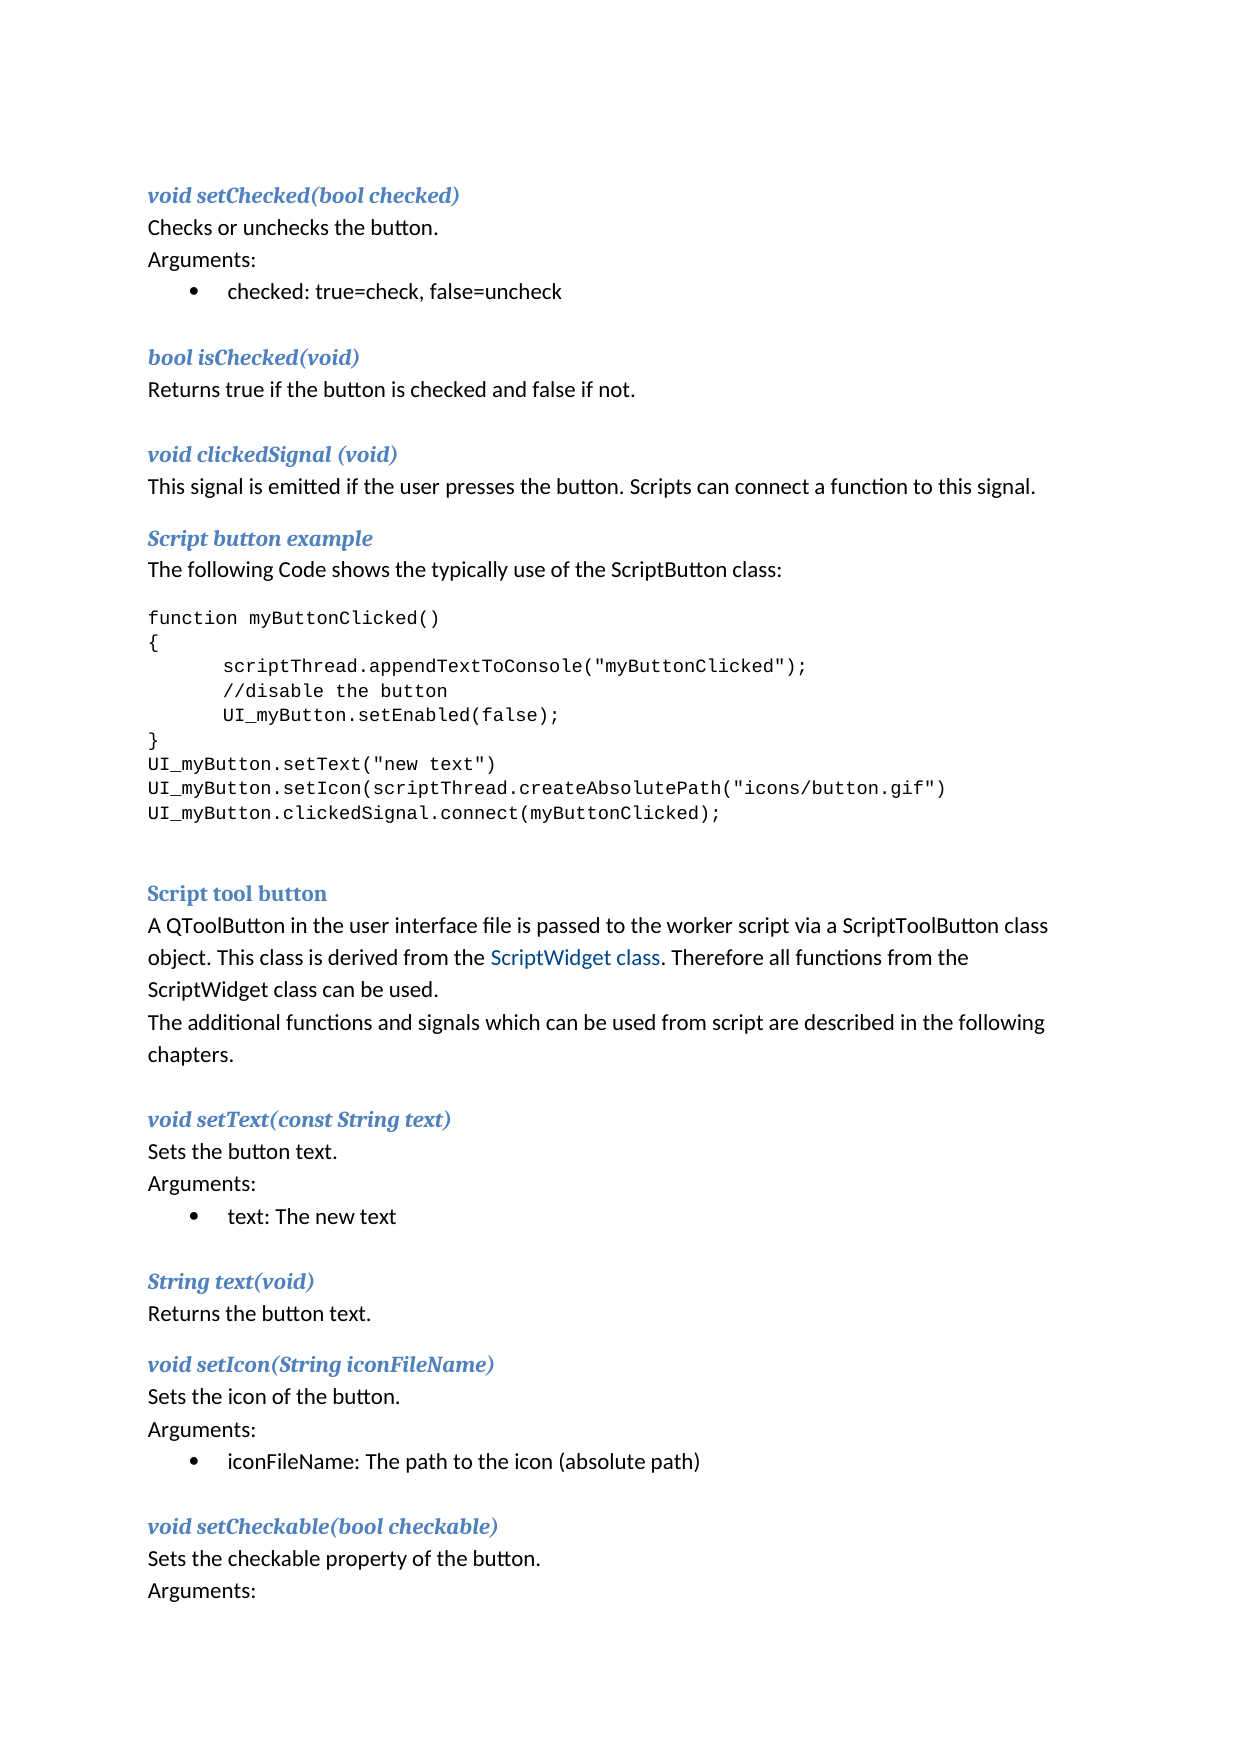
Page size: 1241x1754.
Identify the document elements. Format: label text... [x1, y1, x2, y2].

subtitle String text(void) [148, 1269, 1093, 1295]
text Sets the button text. [148, 1137, 1093, 1165]
text //disable the button [148, 682, 1093, 703]
subtitle void setCheckable(bool checkable) [148, 1514, 1093, 1541]
text scriptThread.appendTextToConsole("myButtonClicked"); [148, 657, 1093, 678]
subtitle void setText(const String text) [148, 1107, 1093, 1133]
text The additional functions and signals which can be used from script are described in the following chapters. [148, 1008, 1093, 1068]
text Sets the icon of the button. [148, 1382, 1093, 1411]
list text: The new text [190, 1202, 1093, 1230]
text A QToolButton in the user interface file is passed to the worker script via a ScriptToolButton class object. This class is derived from the ScriptWidget class. Therefore all functions from the ScriptWidget class can be used. [148, 911, 1093, 1003]
text Arguments: [148, 1169, 1093, 1198]
subtitle void setChecked(bool checked) [148, 183, 1093, 209]
text UI_myButton.setEnabled(false); [148, 706, 1093, 727]
text Arguments: [148, 1577, 1093, 1604]
text { [148, 633, 1093, 654]
text } [148, 730, 1093, 752]
subtitle void clickedSignal (void) [148, 442, 1093, 468]
subtitle Script tool button [148, 881, 1093, 907]
text Checks or unchecks the button. [148, 213, 1093, 241]
text UI_myButton.setIcon(scriptThread.createAbsolutePath("icons/button.gif") [148, 779, 1093, 800]
subtitle void setIcon(String iconFileName) [148, 1352, 1093, 1379]
text Sets the checkable property of the button. [148, 1544, 1093, 1572]
text function myButtonClicked() [148, 608, 1093, 630]
text The following Code shows the typically use of the ScriptButton class: [148, 556, 1093, 583]
list checked: true=check, false=uncheck [190, 277, 1093, 305]
text Arguments: [148, 1415, 1093, 1443]
subtitle Script button example [148, 525, 1093, 552]
subtitle bool isChecked(void) [148, 344, 1093, 371]
text Arguments: [148, 245, 1093, 273]
text Returns true if the button is checked and false if not. [148, 375, 1093, 403]
text Returns the button text. [148, 1299, 1093, 1327]
list iconFileName: The path to the icon (absolute path) [190, 1447, 1093, 1475]
text UI_myButton.setText("new text") [148, 755, 1093, 776]
text This signal is emitted if the user presses the button. Scripts can connect a function to this signal. [148, 472, 1093, 500]
text UI_myButton.clickedSignal.connect(myButtonClicked); [148, 803, 1093, 825]
